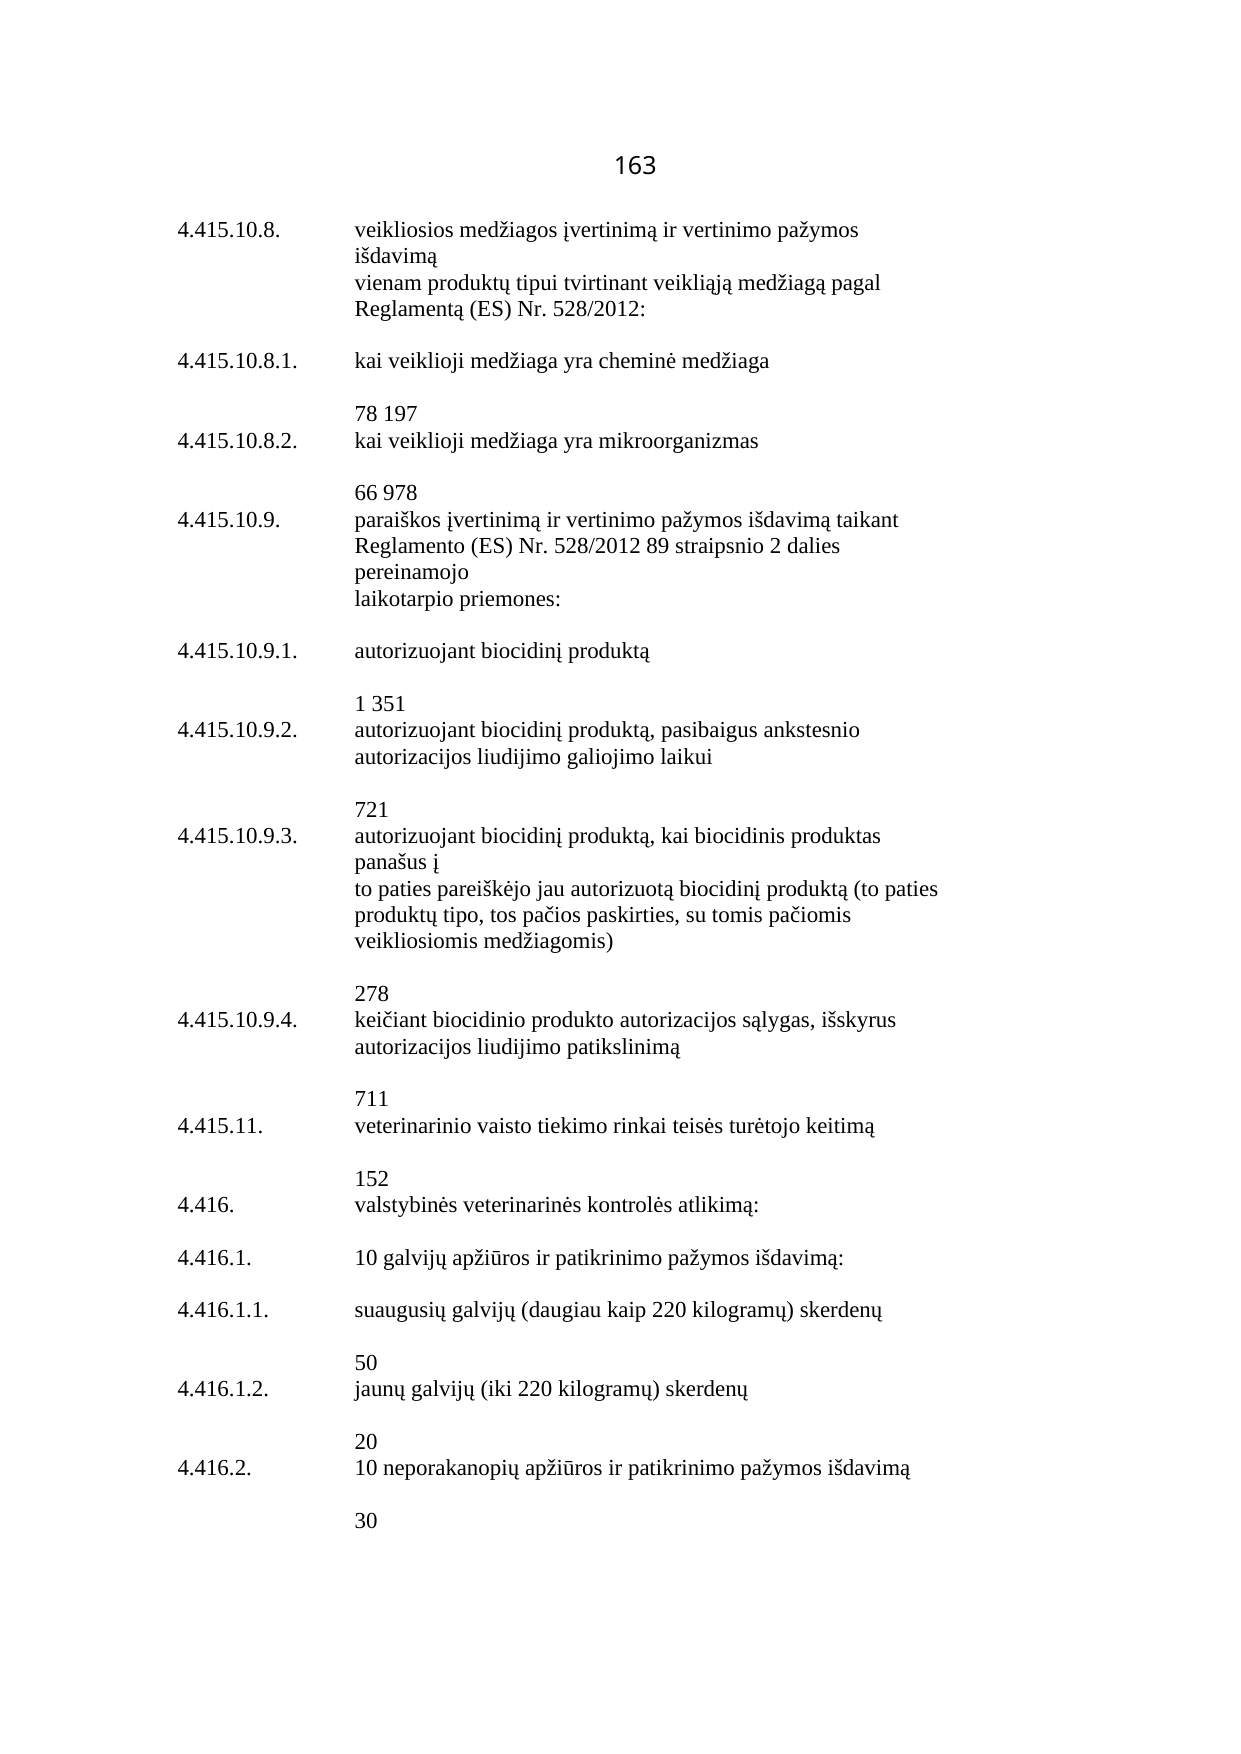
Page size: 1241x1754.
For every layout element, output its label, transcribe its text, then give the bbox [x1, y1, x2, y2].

text to paties pareiškėjo jau autorizuotą biocidinį produktą (to paties [354, 875, 945, 901]
text 4.416.1. 10 galvijų apžiūros ir patikrinimo pažymos išdavimą: [177, 1244, 945, 1296]
text 4.415.10.8.2. kai veiklioji medžiaga yra mikroorganizmas 66 978 [177, 427, 945, 506]
text veikliosiomis medžiagomis) 278 [354, 927, 945, 1006]
text Reglamento (ES) Nr. 528/2012 89 straipsnio 2 dalies pereinamojo [354, 532, 945, 585]
text autorizacijos liudijimo galiojimo laikui 721 [354, 743, 945, 822]
text 4.415.10.9.3. autorizuojant biocidinį produktą, kai biocidinis produktas panašus į [177, 822, 945, 875]
text 4.415.10.9.4. keičiant biocidinio produkto autorizacijos sąlygas, išskyrus [177, 1006, 945, 1033]
text 4.415.10.9.1. autorizuojant biocidinį produktą 1 351 [177, 637, 945, 717]
text 4.416. valstybinės veterinarinės kontrolės atlikimą: [177, 1191, 945, 1244]
text 4.415.10.8. veikliosios medžiagos įvertinimą ir vertinimo pažymos išdavimą [177, 216, 945, 268]
text vienam produktų tipui tvirtinant veikliąją medžiagą pagal [354, 268, 945, 295]
text 4.415.10.9.2. autorizuojant biocidinį produktą, pasibaigus ankstesnio [177, 717, 945, 743]
text produktų tipo, tos pačios paskirties, su tomis pačiomis [354, 901, 945, 927]
text 4.416.2. 10 neporakanopių apžiūros ir patikrinimo pažymos išdavimą 30 [177, 1454, 945, 1533]
text autorizacijos liudijimo patikslinimą 711 [354, 1033, 945, 1112]
text 4.415.11. veterinarinio vaisto tiekimo rinkai teisės turėtojo keitimą 152 [177, 1112, 945, 1191]
text 4.415.10.8.1. kai veiklioji medžiaga yra cheminė medžiaga 78 197 [177, 348, 945, 427]
text laikotarpio priemones: [354, 585, 945, 637]
text 4.416.1.1. suaugusių galvijų (daugiau kaip 220 kilogramų) skerdenų 50 [177, 1296, 945, 1375]
text 4.416.1.2. jaunų galvijų (iki 220 kilogramų) skerdenų 20 [177, 1375, 945, 1454]
text Reglamentą (ES) Nr. 528/2012: [354, 295, 945, 348]
text 4.415.10.9. paraiškos įvertinimą ir vertinimo pažymos išdavimą taikant [177, 506, 945, 532]
